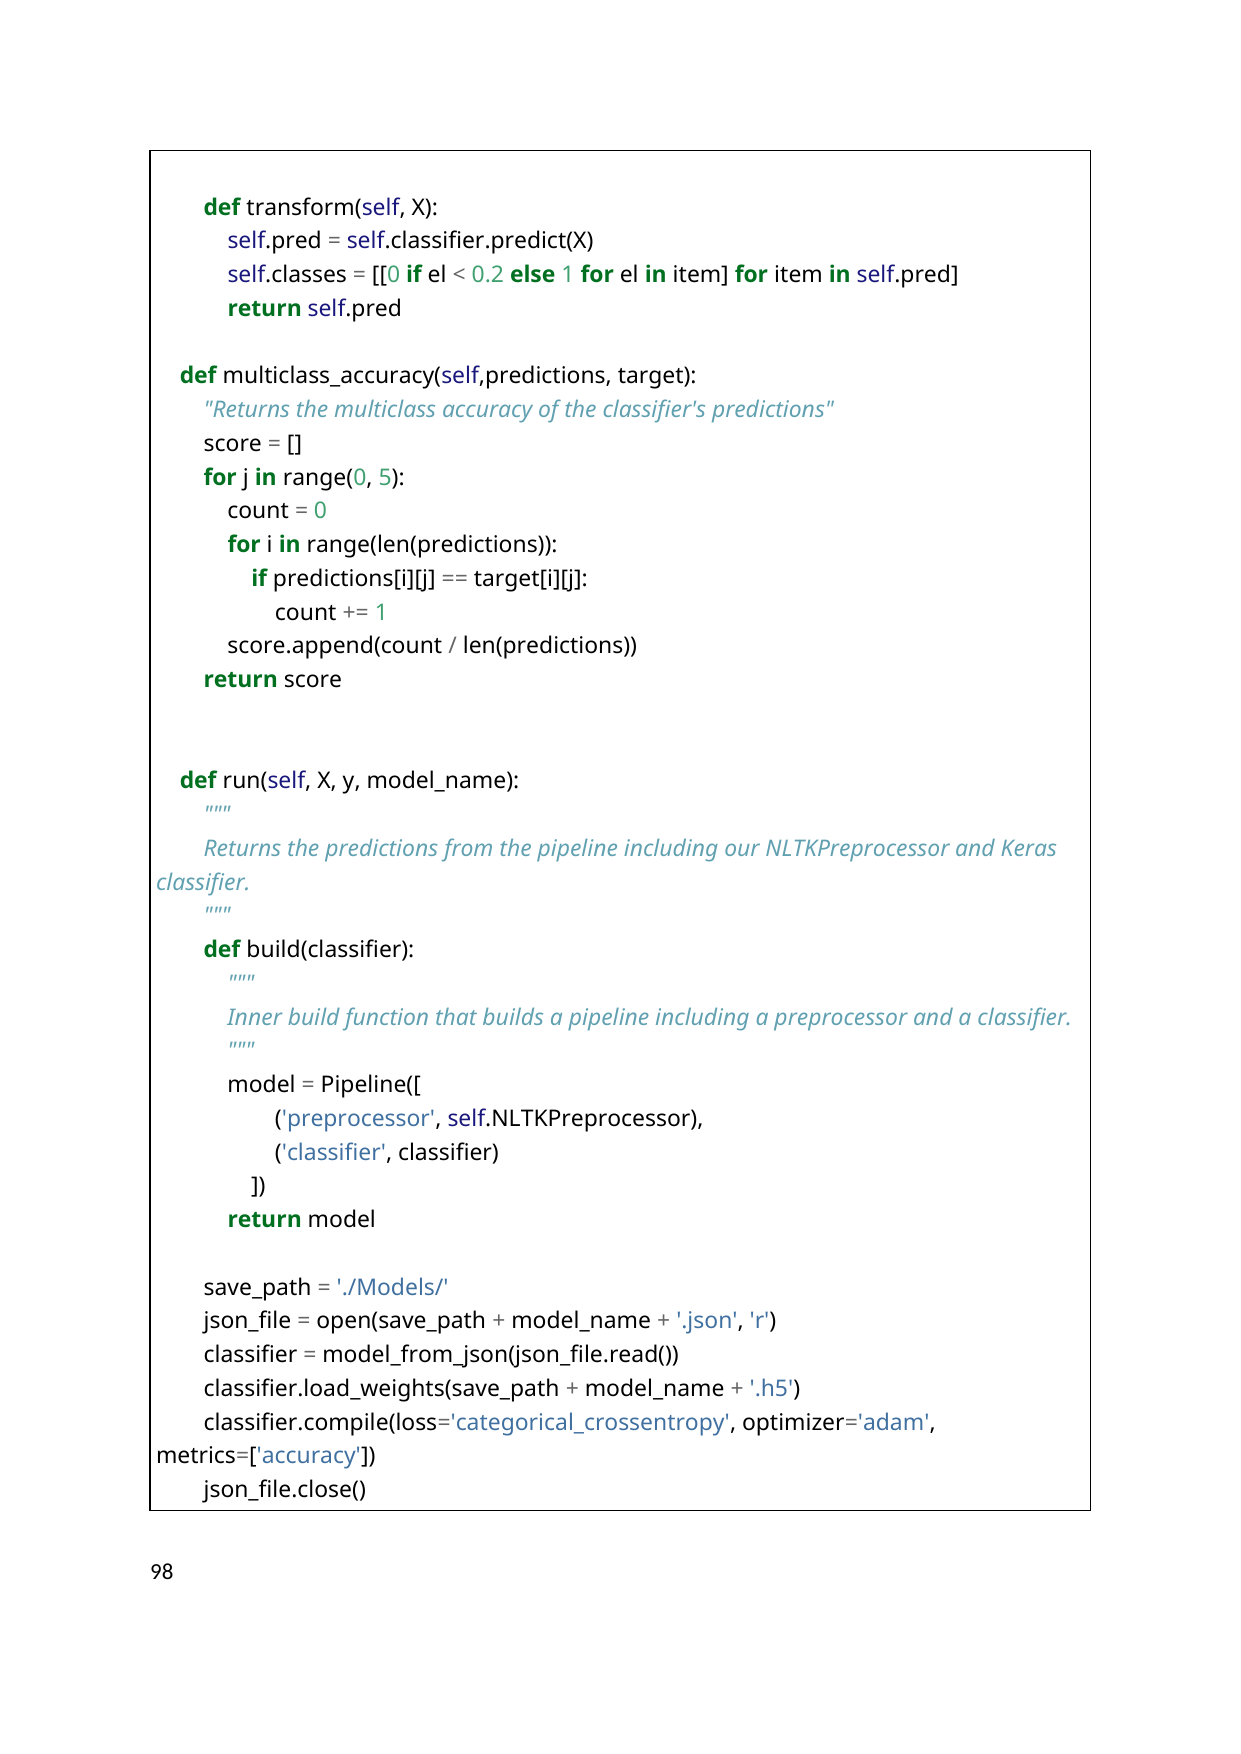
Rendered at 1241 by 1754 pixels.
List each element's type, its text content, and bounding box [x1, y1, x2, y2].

table_header def transform(self, X): self.pred = self.classifier.predict(X) self.classes = [[0 if el < 0.2 else 1 for el in item] for item in self.pred] return self.pred def multiclass_accuracy(self,predictions, target): "Returns the multiclass accuracy of the classifier's predictions" score = [] for j in range(0, 5): count = 0 for i in range(len(predictions)): if predictions[i][j] == target[i][j]: count += 1 score.append(count / len(predictions)) return score def run(self, X, y, model_name): """ Returns the predictions from the pipeline including our NLTKPreprocessor and Keras classifier. """ def build(classifier): """ Inner build function that builds a pipeline including a preprocessor and a classifier. """ model = Pipeline([ ('preprocessor', self.NLTKPreprocessor), ('classifier', classifier) ]) return model save_path = './Models/' json_file = open(save_path + model_name + '.json', 'r') classifier = model_from_json(json_file.read()) classifier.load_weights(save_path + model_name + '.h5') classifier.compile(loss='categorical_crossentropy', optimizer='adam', metrics=['accuracy']) json_file.close() [151, 151, 1090, 1510]
